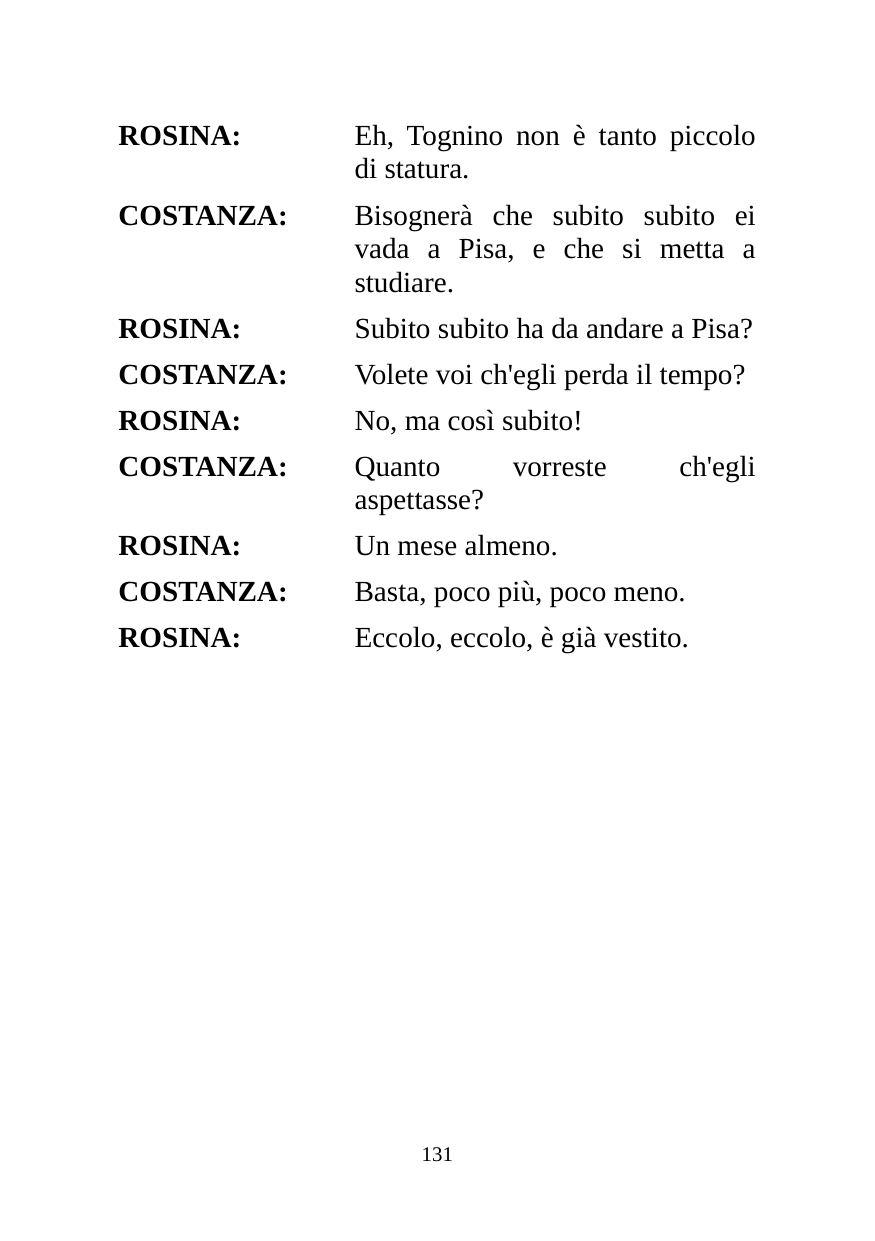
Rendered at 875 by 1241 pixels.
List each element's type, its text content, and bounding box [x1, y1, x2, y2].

text ROSINA: Un mese almeno. [118, 528, 756, 562]
text COSTANZA: Bisognerà che subito subito ei vada a Pisa, e che si metta a studiare. [118, 198, 756, 298]
text COSTANZA: Quanto vorreste ch'egli aspettasse? [118, 449, 756, 516]
text ROSINA: Eh, Tognino non è tanto piccolo di statura. [118, 118, 756, 185]
text ROSINA: No, ma così subito! [118, 403, 756, 436]
text ROSINA: Subito subito ha da andare a Pisa? [118, 311, 756, 344]
text ROSINA: Eccolo, eccolo, è già vestito. [118, 621, 756, 654]
text COSTANZA: Volete voi ch'egli perda il tempo? [118, 357, 756, 390]
text COSTANZA: Basta, poco più, poco meno. [118, 574, 756, 608]
